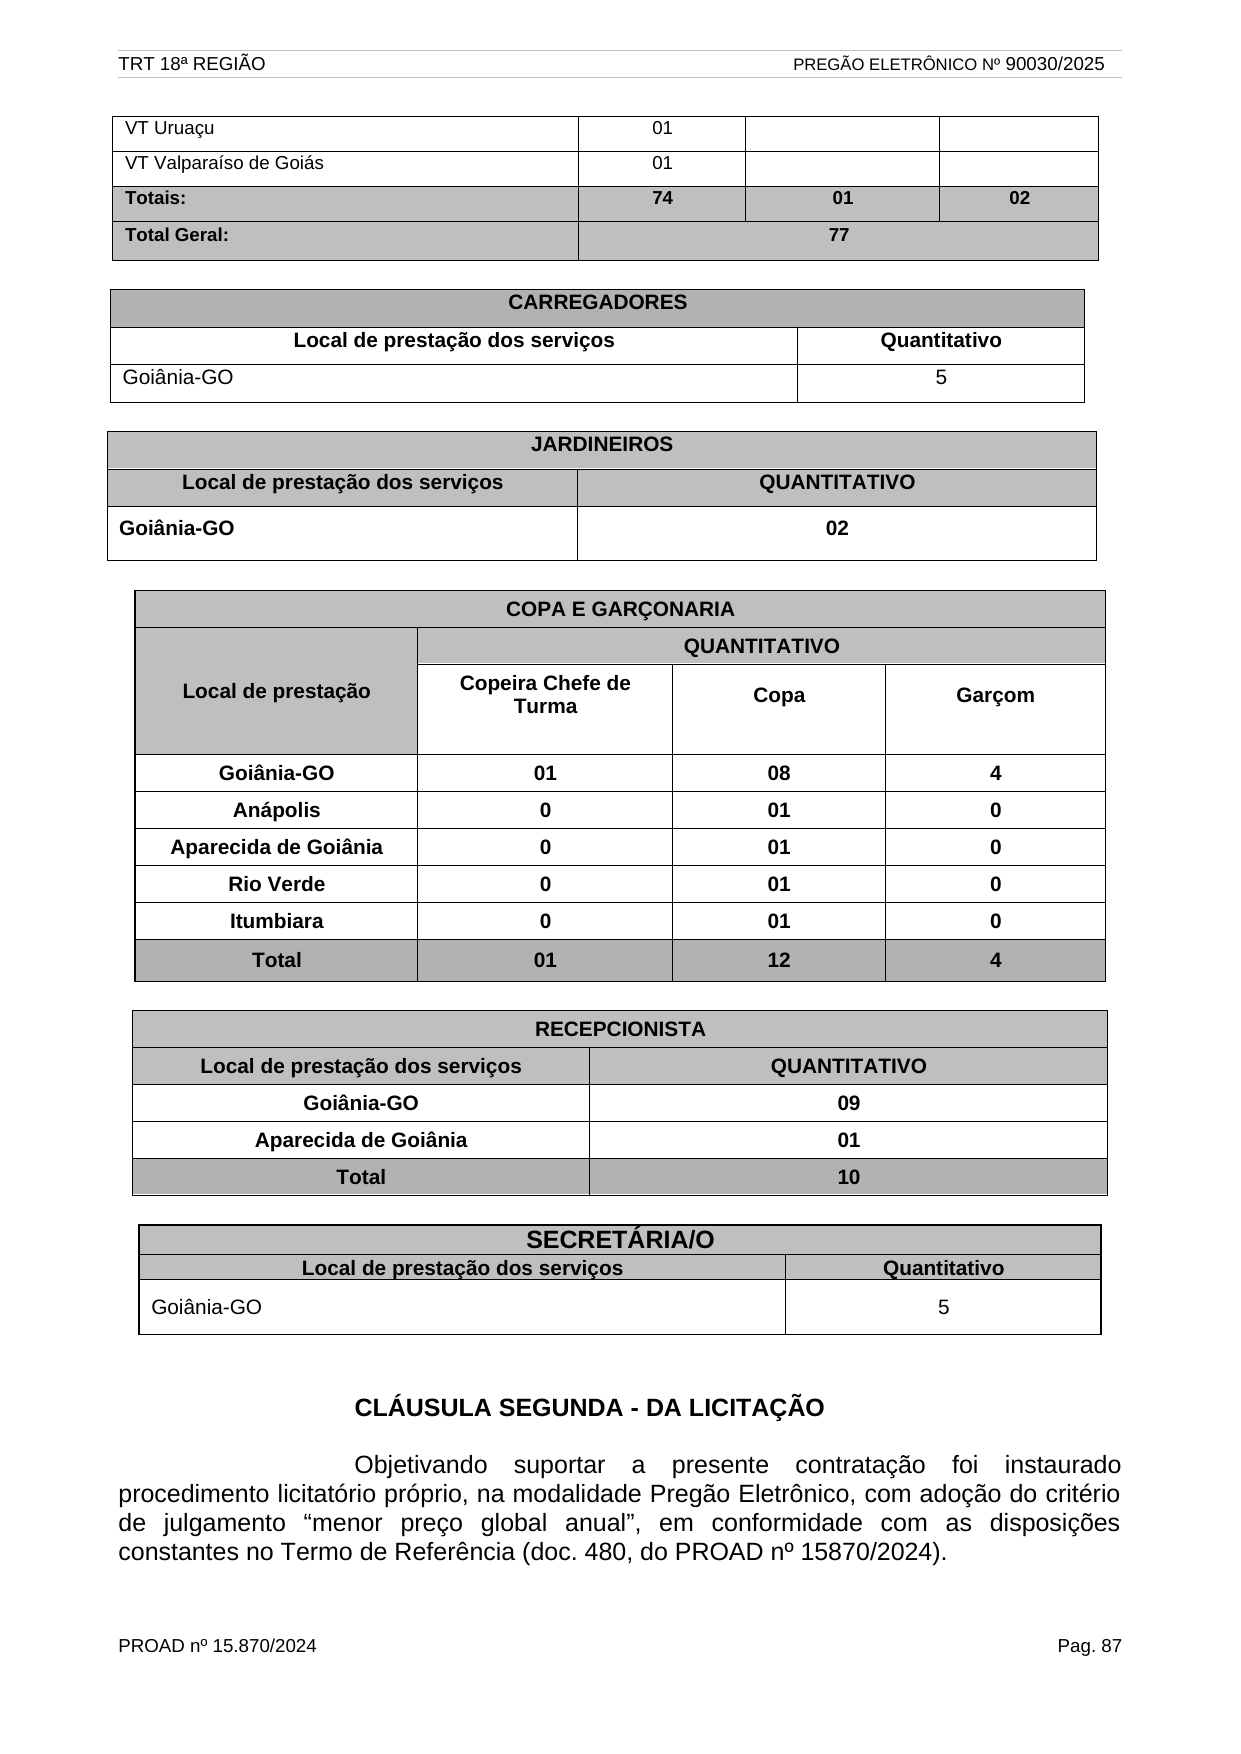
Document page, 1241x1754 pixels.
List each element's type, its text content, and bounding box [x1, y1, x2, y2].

table_cell [940, 117, 1098, 151]
table_cell [746, 117, 939, 151]
table_cell VT Uruaçu [113, 117, 578, 151]
table_cell 08 [673, 755, 885, 791]
table_cell 5 [798, 365, 1084, 402]
table_cell Anápolis [136, 792, 417, 828]
table_cell 0 [418, 829, 672, 865]
table_cell 0 [886, 903, 1105, 938]
table_cell Local de prestação dos serviços [108, 470, 577, 506]
table_header JARDINEIROS [108, 432, 1096, 468]
table_cell 02 [940, 187, 1098, 221]
table_cell Aparecida de Goiânia [136, 829, 417, 865]
table_cell Copa [673, 665, 885, 754]
table_cell Totais: [113, 187, 578, 221]
table_cell 12 [673, 940, 885, 981]
table_header SECRETÁRIA/O [140, 1226, 1100, 1254]
table_cell 74 [579, 187, 745, 221]
table_cell 02 [578, 507, 1096, 560]
table_cell 0 [886, 829, 1105, 865]
table_cell Goiânia-GO [108, 507, 577, 560]
table_cell Total [133, 1159, 589, 1194]
table_cell 4 [886, 940, 1105, 981]
table_cell Quantitativo [786, 1255, 1100, 1279]
table_cell Aparecida de Goiânia [133, 1122, 589, 1158]
table_cell Garçom [886, 665, 1105, 754]
table_cell 01 [590, 1122, 1107, 1158]
table_cell 0 [886, 792, 1105, 828]
table_cell Rio Verde [136, 866, 417, 902]
table_cell VT Valparaíso de Goiás [113, 152, 578, 186]
table_cell Total Geral: [113, 222, 578, 260]
table_cell Total [136, 940, 417, 981]
table_cell Local de prestação dos serviços [133, 1048, 589, 1084]
table_cell 01 [418, 755, 672, 791]
text CLÁUSULA SEGUNDA - DA LICITAÇÃO [118, 1393, 1122, 1421]
table_cell [746, 152, 939, 186]
table_cell 0 [418, 903, 672, 938]
table_cell 5 [786, 1280, 1100, 1334]
table_cell 01 [673, 866, 885, 902]
table_cell 10 [590, 1159, 1107, 1194]
table_cell 77 [579, 222, 1098, 260]
table_cell 01 [673, 829, 885, 865]
table_cell 01 [673, 903, 885, 938]
table_cell 01 [579, 117, 745, 151]
table_cell Goiânia-GO [136, 755, 417, 791]
table_cell 0 [418, 866, 672, 902]
table_cell 09 [590, 1085, 1107, 1121]
table_cell 0 [418, 792, 672, 828]
table_cell QUANTITATIVO [418, 628, 1105, 663]
table_cell 4 [886, 755, 1105, 791]
table_header COPA E GARÇONARIA [136, 591, 1105, 627]
table_cell 0 [886, 866, 1105, 902]
table_cell Local de prestação dos serviços [140, 1255, 785, 1279]
table_cell [940, 152, 1098, 186]
table_cell Goiânia-GO [111, 365, 797, 402]
table_cell Goiânia-GO [133, 1085, 589, 1121]
table_cell 01 [579, 152, 745, 186]
table_cell Goiânia-GO [140, 1280, 785, 1334]
table_cell 01 [746, 187, 939, 221]
table_cell Local de prestação [136, 628, 417, 754]
table_cell 01 [673, 792, 885, 828]
table_cell Quantitativo [798, 328, 1084, 364]
table_cell QUANTITATIVO [590, 1048, 1107, 1084]
table_cell 01 [418, 940, 672, 981]
table_cell Local de prestação dos serviços [111, 328, 797, 364]
table_cell Copeira Chefe de Turma [418, 665, 672, 754]
table_cell Itumbiara [136, 903, 417, 938]
table_header CARREGADORES [111, 290, 1084, 327]
text Objetivando suportar a presente contratação foi instaurado procedimento licitatório próprio, na modalidade Pregão Eletrônico, com adoção do critério de julgamento “menor preço global anual”, em conformidade com as disposições constantes no Termo de Referência (doc. 480, do PROAD nº 15870/2024). [118, 1450, 1122, 1565]
table_header RECEPCIONISTA [133, 1011, 1107, 1047]
table_cell QUANTITATIVO [578, 470, 1096, 506]
